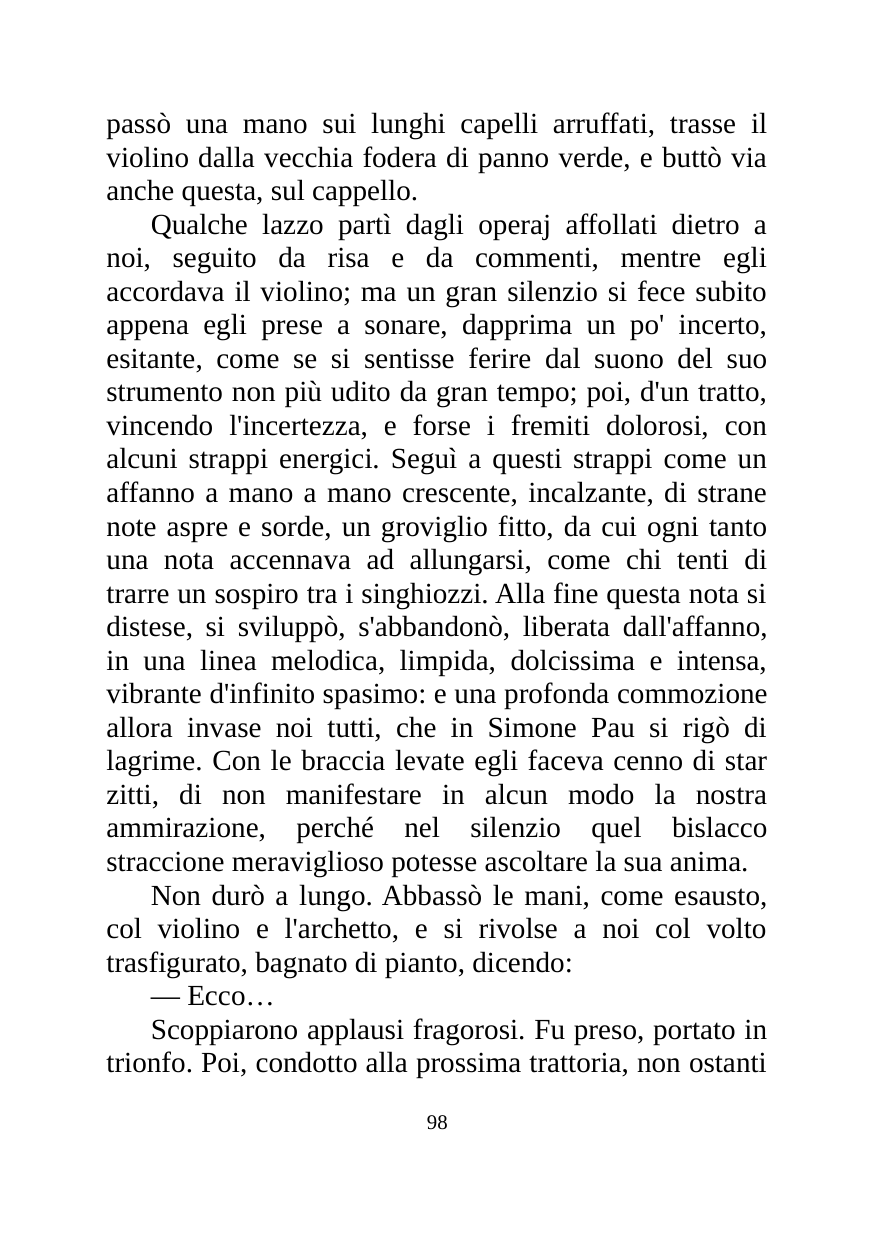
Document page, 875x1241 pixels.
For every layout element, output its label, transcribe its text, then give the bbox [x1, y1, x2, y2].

text Scoppiarono applausi fragorosi. Fu preso, portato in trionfo. Poi, condotto alla prossima trattoria, non ostanti [106, 1012, 768, 1079]
text — Ecco… [106, 978, 768, 1012]
text Non durò a lungo. Abbassò le mani, come esausto, col violino e l'archetto, e si rivolse a noi col volto trasfigurato, bagnato di pianto, dicendo: [106, 878, 768, 978]
text passò una mano sui lunghi capelli arruffati, trasse il violino dalla vecchia fodera di panno verde, e buttò via anche questa, sul cappello. [106, 106, 768, 207]
text Qualche lazzo partì dagli operaj affollati dietro a noi, seguito da risa e da commenti, mentre egli accordava il violino; ma un gran silenzio si fece subito appena egli prese a sonare, dapprima un po' incerto, esitante, come se si sentisse ferire dal suono del suo strumento non più udito da gran tempo; poi, d'un tratto, vincendo l'incertezza, e forse i fremiti dolorosi, con alcuni strappi energici. Seguì a questi strappi come un affanno a mano a mano crescente, incalzante, di strane note aspre e sorde, un groviglio fitto, da cui ogni tanto una nota accennava ad allungarsi, come chi tenti di trarre un sospiro tra i singhiozzi. Alla fine questa nota si distese, si sviluppò, s'abbandonò, liberata dall'affanno, in una linea melodica, limpida, dolcissima e intensa, vibrante d'infinito spasimo: e una profonda commozione allora invase noi tutti, che in Simone Pau si rigò di lagrime. Con le braccia levate egli faceva cenno di star zitti, di non manifestare in alcun modo la nostra ammirazione, perché nel silenzio quel bislacco straccione meraviglioso potesse ascoltare la sua anima. [106, 207, 768, 878]
